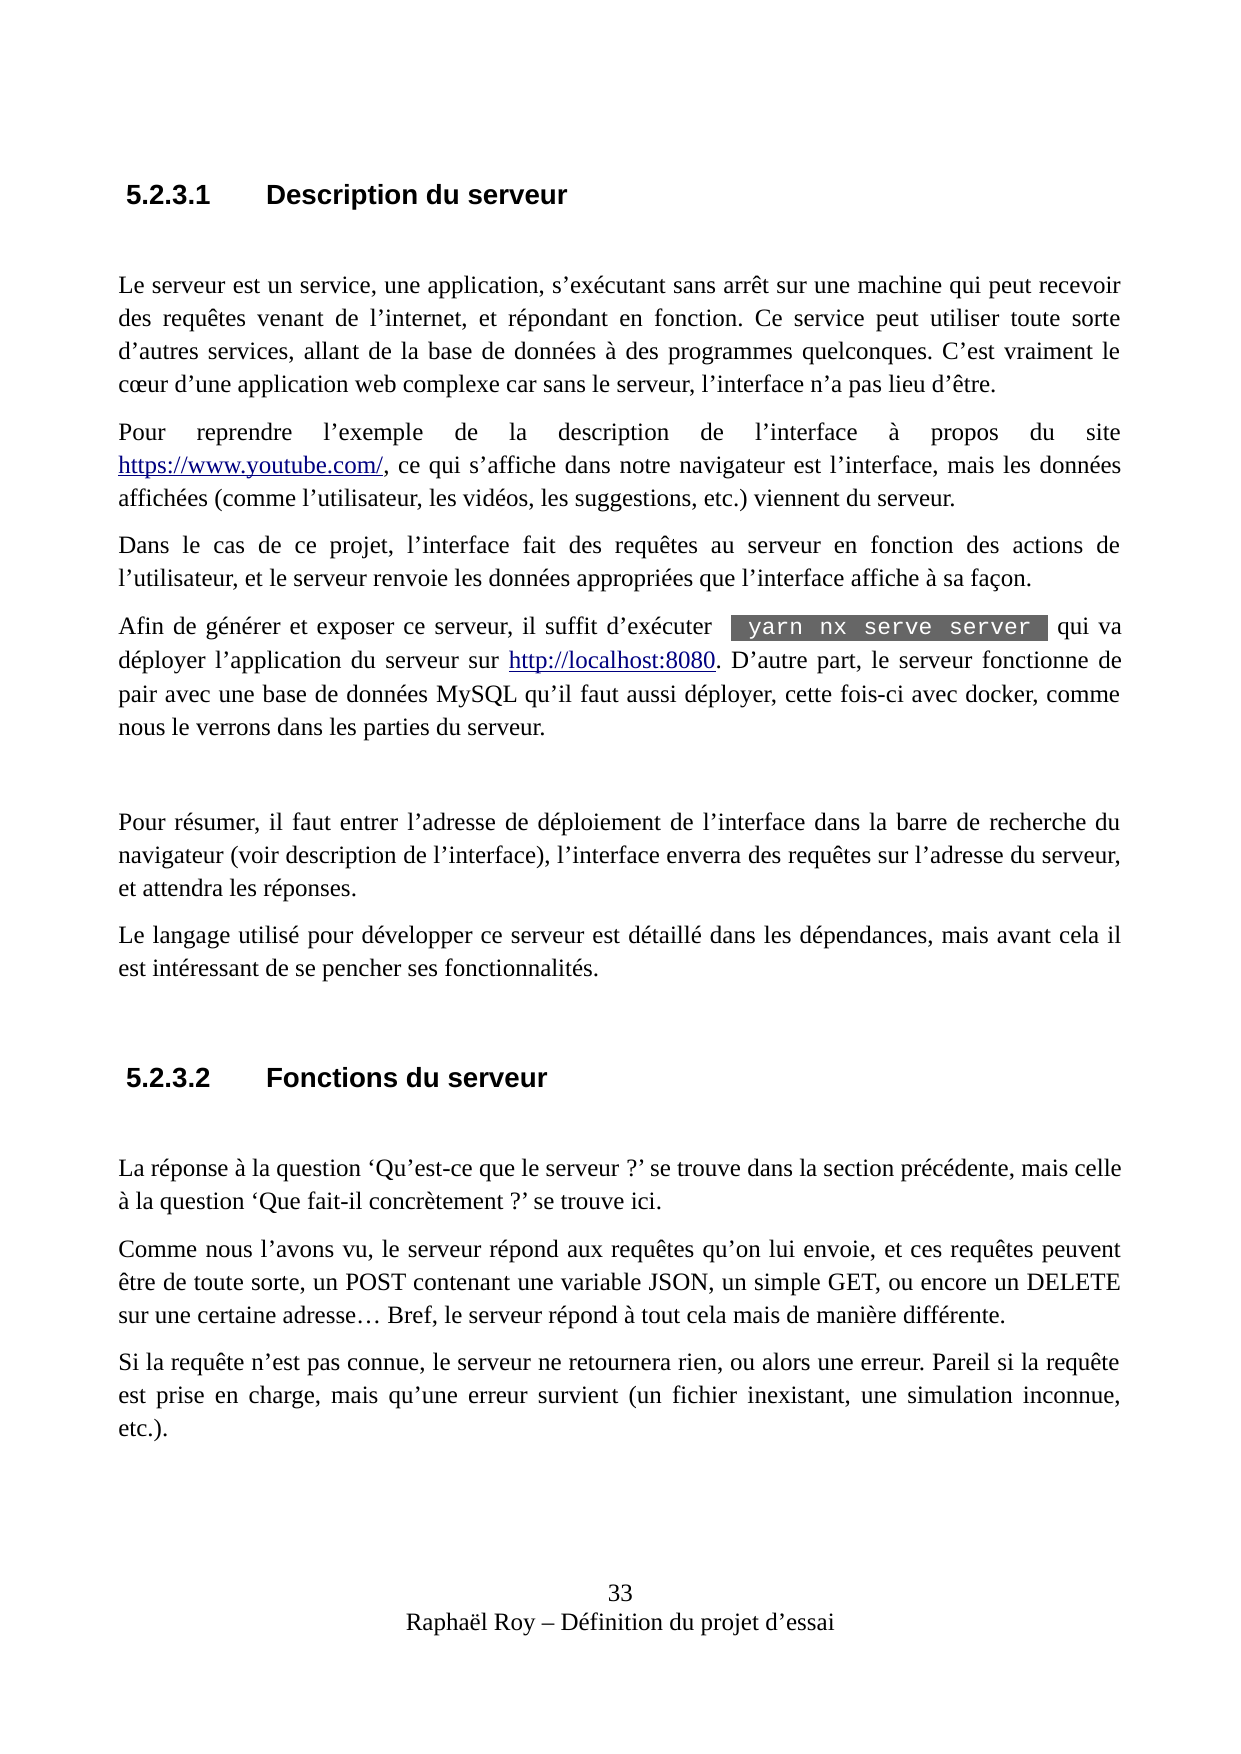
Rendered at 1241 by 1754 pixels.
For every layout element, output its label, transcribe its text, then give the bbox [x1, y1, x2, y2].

text Le serveur est un service, une application, s’exécutant sans arrêt sur une machine qui peut recevoir des requêtes venant de l’internet, et répondant en fonction. Ce service peut utiliser toute sorte d’autres services, allant de la base de données à des programmes quelconques. C’est vraiment le cœur d’une application web complexe car sans le serveur, l’interface n’a pas lieu d’être. [118, 270, 1122, 398]
text Pour résumer, il faut entrer l’adresse de déploiement de l’interface dans la barre de recherche du navigateur (voir description de l’interface), l’interface enverra des requêtes sur l’adresse du serveur, et attendra les réponses. [118, 807, 1122, 902]
text Dans le cas de ce projet, l’interface fait des requêtes au serveur en fonction des actions de l’utilisateur, et le serveur renvoie les données appropriées que l’interface affiche à sa façon. [118, 531, 1122, 592]
subtitle Fonctions du serveur [118, 1061, 1122, 1093]
text La réponse à la question ‘Qu’est-ce que le serveur ?’ se trouve dans la section précédente, mais celle à la question ‘Que fait-il concrètement ?’ se trouve ici. [118, 1153, 1122, 1215]
text Afin de générer et exposer ce serveur, il suffit d’exécuter yarn nx serve server qui va déployer l’application du serveur sur http://localhost:8080. D’autre part, le serveur fonctionne de pair avec une base de données MySQL qu’il faut aussi déployer, cette fois-ci avec docker, comme nous le verrons dans les parties du serveur. [118, 611, 1122, 740]
text Pour reprendre l’exemple de la description de l’interface à propos du site https://www.youtube.com/, ce qui s’affiche dans notre navigateur est l’interface, mais les données affichées (comme l’utilisateur, les vidéos, les suggestions, etc.) viennent du serveur. [118, 417, 1122, 512]
subtitle Description du serveur [118, 178, 1122, 210]
text Le langage utilisé pour développer ce serveur est détaillé dans les dépendances, mais avant cela il est intéressant de se pencher ses fonctionnalités. [118, 921, 1122, 982]
text Comme nous l’avons vu, le serveur répond aux requêtes qu’on lui envoie, et ces requêtes peuvent être de toute sorte, un POST contenant une variable JSON, un simple GET, ou encore un DELETE sur une certaine adresse… Bref, le serveur répond à tout cela mais de manière différente. [118, 1234, 1122, 1329]
text Si la requête n’est pas connue, le serveur ne retournera rien, ou alors une erreur. Pareil si la requête est prise en charge, mais qu’une erreur survient (un fichier inexistant, une simulation inconnue, etc.). [118, 1347, 1122, 1442]
